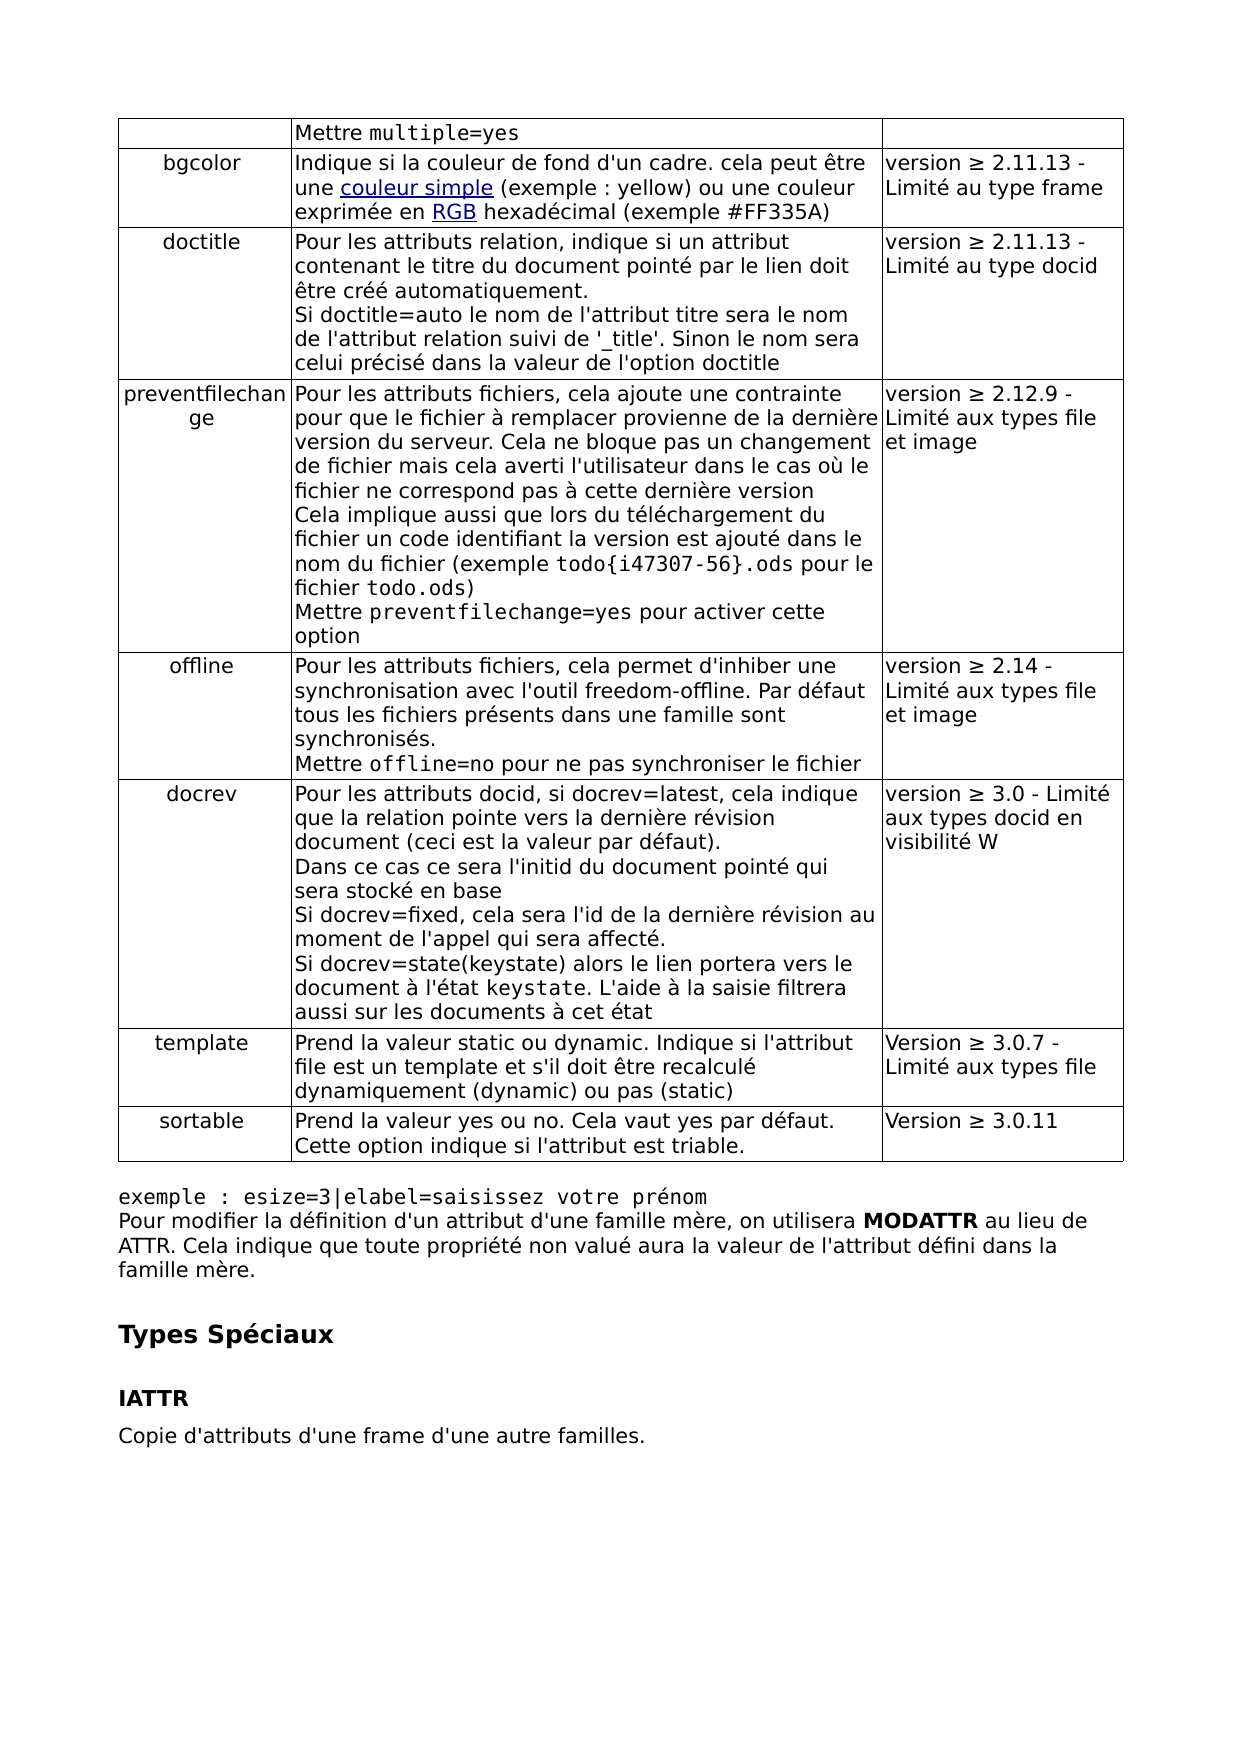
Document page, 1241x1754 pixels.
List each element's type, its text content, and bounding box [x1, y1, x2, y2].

table_cell Pour les attributs fichiers, cela ajoute une contrainte pour que le fichier à remplacer provienne de la dernière version du serveur. Cela ne bloque pas un changement de fichier mais cela averti l'utilisateur dans le cas où le fichier ne correspond pas à cette dernière version Cela implique aussi que lors du téléchargement du fichier un code identifiant la version est ajouté dans le nom du fichier (exemple todo{i47307-56}.ods pour le fichier todo.ods) Mettre preventfilechange=yes pour activer cette option [292, 380, 882, 652]
text Copie d'attributs d'une frame d'une autre familles. [118, 1424, 1122, 1449]
table_cell version ≥ 3.0 - Limité aux types docid en visibilité W [883, 780, 1123, 1027]
table_cell offline [119, 653, 291, 779]
table_header Prend la valeur static ou dynamic. Indique si l'attribut file est un template et s'il doit être recalculé dynamiquement (dynamic) ou pas (static) [292, 1029, 882, 1106]
table_cell [119, 119, 291, 148]
table_cell preventfilechange [119, 380, 291, 652]
table_header Version ≥ 3.0.7 - Limité aux types file [883, 1029, 1123, 1106]
table_cell Pour les attributs fichiers, cela permet d'inhiber une synchronisation avec l'outil freedom-offline. Par défaut tous les fichiers présents dans une famille sont synchronisés. Mettre offline=no pour ne pas synchroniser le fichier [292, 653, 882, 779]
table_cell Version ≥ 3.0.11 [883, 1107, 1123, 1161]
table_cell Pour les attributs docid, si docrev=latest, cela indique que la relation pointe vers la dernière révision document (ceci est la valeur par défaut). Dans ce cas ce sera l'initid du document pointé qui sera stocké en base Si docrev=fixed, cela sera l'id de la dernière révision au moment de l'appel qui sera affecté. Si docrev=state(keystate) alors le lien portera vers le document à l'état keystate. L'aide à la saisie filtrera aussi sur les documents à cet état [292, 780, 882, 1027]
table_cell Indique si la couleur de fond d'un cadre. cela peut être une couleur simple (exemple : yellow) ou une couleur exprimée en RGB hexadécimal (exemple #FF335A) [292, 149, 882, 227]
text exemple : esize=3|elabel=saisissez votre prénom [118, 1185, 1122, 1209]
table_cell Mettre multiple=yes [292, 119, 882, 148]
table_cell version ≥ 2.11.13 - Limité au type frame [883, 149, 1123, 227]
table_cell [883, 119, 1123, 148]
table_cell Prend la valeur yes ou no. Cela vaut yes par défaut. Cette option indique si l'attribut est triable. [292, 1107, 882, 1161]
table_cell version ≥ 2.12.9 - Limité aux types file et image [883, 380, 1123, 652]
table_header template [119, 1029, 291, 1106]
text Pour modifier la définition d'un attribut d'une famille mère, on utilisera MODATTR au lieu de ATTR. Cela indique que toute propriété non valué aura la valeur de l'attribut défini dans la famille mère. [118, 1209, 1122, 1282]
table_cell docrev [119, 780, 291, 1027]
subtitle Types Spéciaux [118, 1320, 1122, 1349]
subtitle IATTR [118, 1386, 1122, 1412]
table_cell bgcolor [119, 149, 291, 227]
table_cell version ≥ 2.11.13 - Limité au type docid [883, 228, 1123, 379]
table_cell Pour les attributs relation, indique si un attribut contenant le titre du document pointé par le lien doit être créé automatiquement. Si doctitle=auto le nom de l'attribut titre sera le nom de l'attribut relation suivi de '_title'. Sinon le nom sera celui précisé dans la valeur de l'option doctitle [292, 228, 882, 379]
table_cell sortable [119, 1107, 291, 1161]
table_cell version ≥ 2.14 - Limité aux types file et image [883, 653, 1123, 779]
table_cell doctitle [119, 228, 291, 379]
